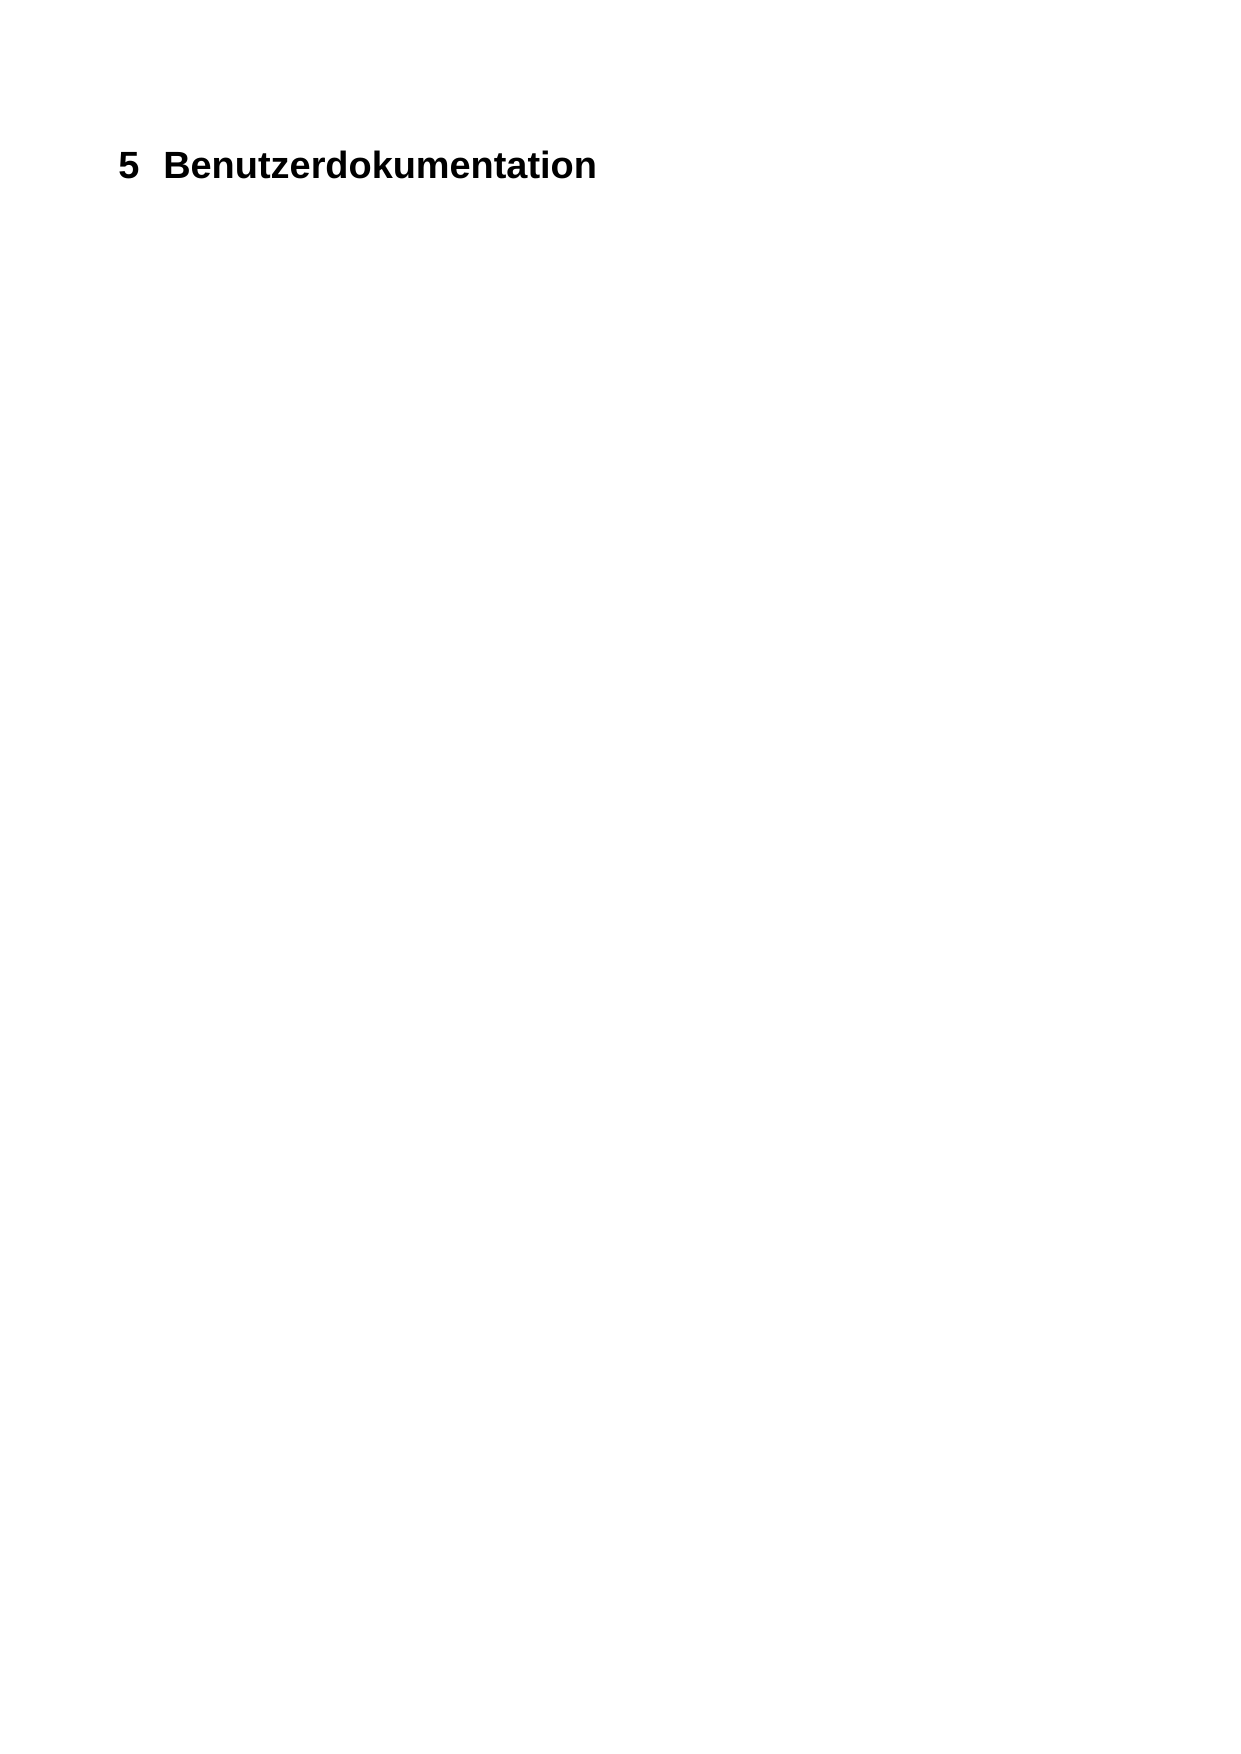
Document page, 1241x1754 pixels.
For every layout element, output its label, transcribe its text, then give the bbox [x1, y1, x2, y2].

subtitle Benutzerdokumentation [118, 143, 1122, 187]
